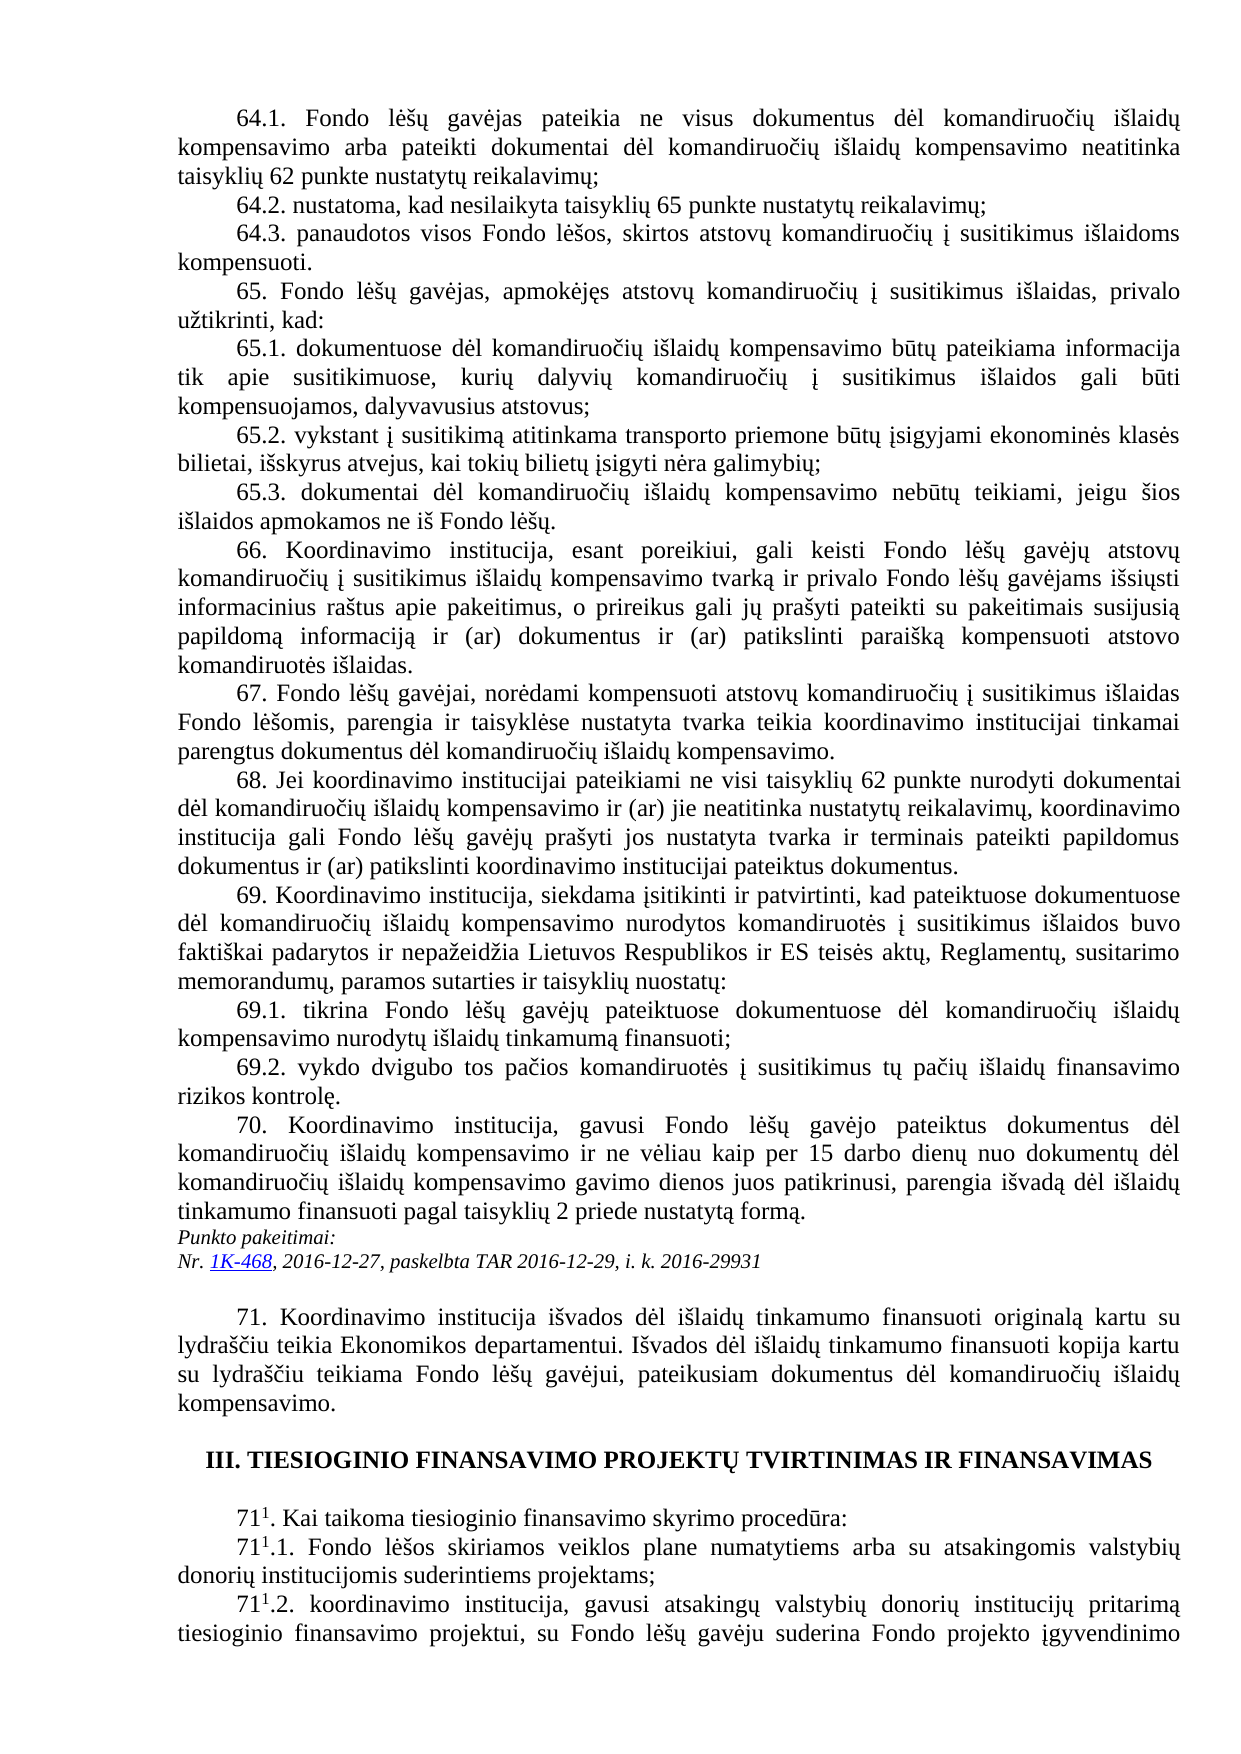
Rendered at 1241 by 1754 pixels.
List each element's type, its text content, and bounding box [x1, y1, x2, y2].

text 69.2. vykdo dvigubo tos pačios komandiruotės į susitikimus tų pačių išlaidų finansavimo rizikos kontrolę. [177, 1052, 1181, 1110]
text 65.2. vykstant į susitikimą atitinkama transporto priemone būtų įsigyjami ekonominės klasės bilietai, išskyrus atvejus, kai tokių bilietų įsigyti nėra galimybių; [177, 420, 1181, 477]
text 68. Jei koordinavimo institucijai pateikiami ne visi taisyklių 62 punkte nurodyti dokumentai dėl komandiruočių išlaidų kompensavimo ir (ar) jie neatitinka nustatytų reikalavimų, koordinavimo institucija gali Fondo lėšų gavėjų prašyti jos nustatyta tvarka ir terminais pateikti papildomus dokumentus ir (ar) patikslinti koordinavimo institucijai pateiktus dokumentus. [177, 765, 1181, 880]
text Nr. 1K-468, 2016-12-27, paskelbta TAR 2016-12-29, i. k. 2016-29931 [177, 1249, 1181, 1273]
text 711.2. koordinavimo institucija, gavusi atsakingų valstybių donorių institucijų pritarimą tiesioginio finansavimo projektui, su Fondo lėšų gavėju suderina Fondo projekto įgyvendinimo [177, 1589, 1181, 1647]
text 69.1. tikrina Fondo lėšų gavėjų pateiktuose dokumentuose dėl komandiruočių išlaidų kompensavimo nurodytų išlaidų tinkamumą finansuoti; [177, 995, 1181, 1052]
text 711. Kai taikoma tiesioginio finansavimo skyrimo procedūra: [177, 1503, 1181, 1532]
text 711.1. Fondo lėšos skiriamos veiklos plane numatytiems arba su atsakingomis valstybių donorių institucijomis suderintiems projektams; [177, 1532, 1181, 1589]
text Punkto pakeitimai: [177, 1225, 1181, 1249]
text 67. Fondo lėšų gavėjai, norėdami kompensuoti atstovų komandiruočių į susitikimus išlaidas Fondo lėšomis, parengia ir taisyklėse nustatyta tvarka teikia koordinavimo institucijai tinkamai parengtus dokumentus dėl komandiruočių išlaidų kompensavimo. [177, 678, 1181, 765]
text 65. Fondo lėšų gavėjas, apmokėjęs atstovų komandiruočių į susitikimus išlaidas, privalo užtikrinti, kad: [177, 276, 1181, 333]
text III. Tiesioginio finansavimo projektų tvirtinimas ir finansavimas [177, 1445, 1181, 1474]
text 69. Koordinavimo institucija, siekdama įsitikinti ir patvirtinti, kad pateiktuose dokumentuose dėl komandiruočių išlaidų kompensavimo nurodytos komandiruotės į susitikimus išlaidos buvo faktiškai padarytos ir nepažeidžia Lietuvos Respublikos ir ES teisės aktų, Reglamentų, susitarimo memorandumų, paramos sutarties ir taisyklių nuostatų: [177, 880, 1181, 995]
text 65.3. dokumentai dėl komandiruočių išlaidų kompensavimo nebūtų teikiami, jeigu šios išlaidos apmokamos ne iš Fondo lėšų. [177, 477, 1181, 535]
text 64.2. nustatoma, kad nesilaikyta taisyklių 65 punkte nustatytų reikalavimų; [177, 190, 1181, 218]
text 66. Koordinavimo institucija, esant poreikiui, gali keisti Fondo lėšų gavėjų atstovų komandiruočių į susitikimus išlaidų kompensavimo tvarką ir privalo Fondo lėšų gavėjams išsiųsti informacinius raštus apie pakeitimus, o prireikus gali jų prašyti pateikti su pakeitimais susijusią papildomą informaciją ir (ar) dokumentus ir (ar) patikslinti paraišką kompensuoti atstovo komandiruotės išlaidas. [177, 535, 1181, 678]
text 64.3. panaudotos visos Fondo lėšos, skirtos atstovų komandiruočių į susitikimus išlaidoms kompensuoti. [177, 218, 1181, 276]
text 64.1. Fondo lėšų gavėjas pateikia ne visus dokumentus dėl komandiruočių išlaidų kompensavimo arba pateikti dokumentai dėl komandiruočių išlaidų kompensavimo neatitinka taisyklių 62 punkte nustatytų reikalavimų; [177, 103, 1181, 190]
text 70. Koordinavimo institucija, gavusi Fondo lėšų gavėjo pateiktus dokumentus dėl komandiruočių išlaidų kompensavimo ir ne vėliau kaip per 15 darbo dienų nuo dokumentų dėl komandiruočių išlaidų kompensavimo gavimo dienos juos patikrinusi, parengia išvadą dėl išlaidų tinkamumo finansuoti pagal taisyklių 2 priede nustatytą formą. [177, 1110, 1181, 1225]
text 71. Koordinavimo institucija išvados dėl išlaidų tinkamumo finansuoti originalą kartu su lydraščiu teikia Ekonomikos departamentui. Išvados dėl išlaidų tinkamumo finansuoti kopija kartu su lydraščiu teikiama Fondo lėšų gavėjui, pateikusiam dokumentus dėl komandiruočių išlaidų kompensavimo. [177, 1302, 1181, 1417]
text 65.1. dokumentuose dėl komandiruočių išlaidų kompensavimo būtų pateikiama informacija tik apie susitikimuose, kurių dalyvių komandiruočių į susitikimus išlaidos gali būti kompensuojamos, dalyvavusius atstovus; [177, 333, 1181, 420]
